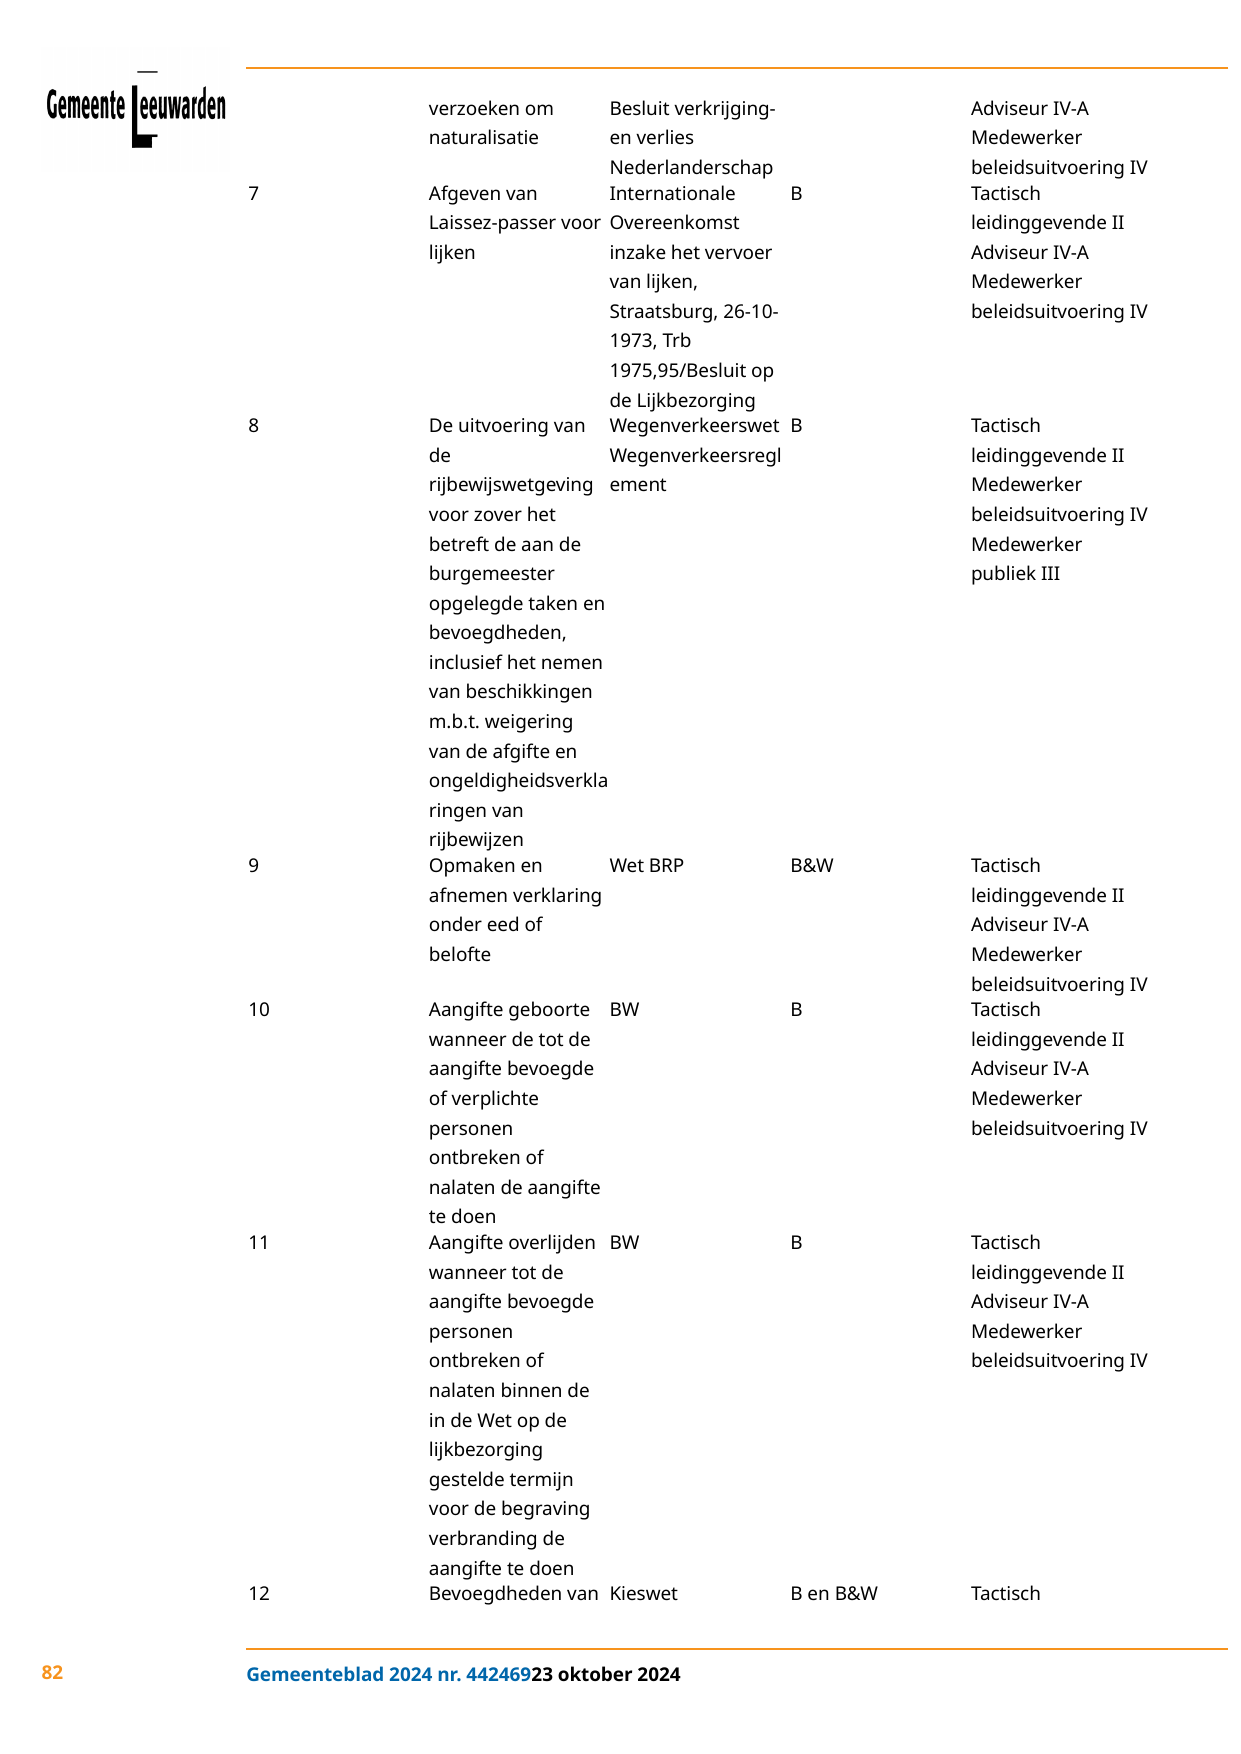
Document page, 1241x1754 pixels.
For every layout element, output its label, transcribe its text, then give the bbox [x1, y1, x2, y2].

table_cell B [790, 996, 971, 1229]
table_cell B [790, 413, 971, 852]
table_cell Aangifte overlijden wanneer tot de aangifte bevoegde personen ontbreken of nalaten binnen de in de Wet op de lijkbezorging gestelde termijn voor de begraving verbranding de aangifte te doen [429, 1229, 609, 1580]
table_cell Kieswet [609, 1580, 790, 1606]
table_cell Tactisch leidinggevende II Adviseur IV-A Medewerker beleidsuitvoering IV [971, 180, 1152, 412]
table_cell Besluit verkrijging- en verlies Nederlanderschap [609, 95, 790, 180]
table_cell Wet BRP [609, 853, 790, 996]
table_cell B [790, 180, 971, 412]
table_cell 11 [248, 1229, 429, 1580]
table_cell BW [609, 1229, 790, 1580]
table_cell Tactisch leidinggevende II Adviseur IV-A Medewerker beleidsuitvoering IV [971, 996, 1152, 1229]
table_cell Tactisch leidinggevende II Adviseur IV-A Medewerker beleidsuitvoering IV [971, 853, 1152, 996]
table_cell 9 [248, 853, 429, 996]
table_cell Wegenverkeerswet Wegenverkeersreglement [609, 413, 790, 852]
table_cell B en B&W [790, 1580, 971, 1606]
table_cell Adviseur IV-A Medewerker beleidsuitvoering IV [971, 95, 1152, 180]
table_cell Afgeven van Laissez-passer voor lijken [429, 180, 609, 412]
table_cell BW [609, 996, 790, 1229]
table_cell 8 [248, 413, 429, 852]
table_cell verzoeken om naturalisatie [429, 95, 609, 180]
table_cell B [790, 1229, 971, 1580]
table_cell 7 [248, 180, 429, 412]
table_cell Tactisch leidinggevende II Adviseur IV-A Medewerker beleidsuitvoering IV [971, 1229, 1152, 1580]
table_cell Internationale Overeenkomst inzake het vervoer van lijken, Straatsburg, 26-10-1973, Trb 1975,95/Besluit op de Lijkbezorging [609, 180, 790, 412]
table_cell Opmaken en afnemen verklaring onder eed of belofte [429, 853, 609, 996]
table_cell Bevoegdheden van [429, 1580, 609, 1606]
table_cell Tactisch [971, 1580, 1152, 1606]
picture [41, 47, 231, 172]
table_cell 12 [248, 1580, 429, 1606]
table_cell 10 [248, 996, 429, 1229]
table_cell [248, 95, 429, 180]
table_cell De uitvoering van de rijbewijswetgeving voor zover het betreft de aan de burgemeester opgelegde taken en bevoegdheden, inclusief het nemen van beschikkingen m.b.t. weigering van de afgifte en ongeldigheidsverklaringen van rijbewijzen [429, 413, 609, 852]
table_cell [790, 95, 971, 180]
table_cell Aangifte geboorte wanneer de tot de aangifte bevoegde of verplichte personen ontbreken of nalaten de aangifte te doen [429, 996, 609, 1229]
table_cell B&W [790, 853, 971, 996]
table_cell Tactisch leidinggevende II Medewerker beleidsuitvoering IV Medewerker publiek III [971, 413, 1152, 852]
